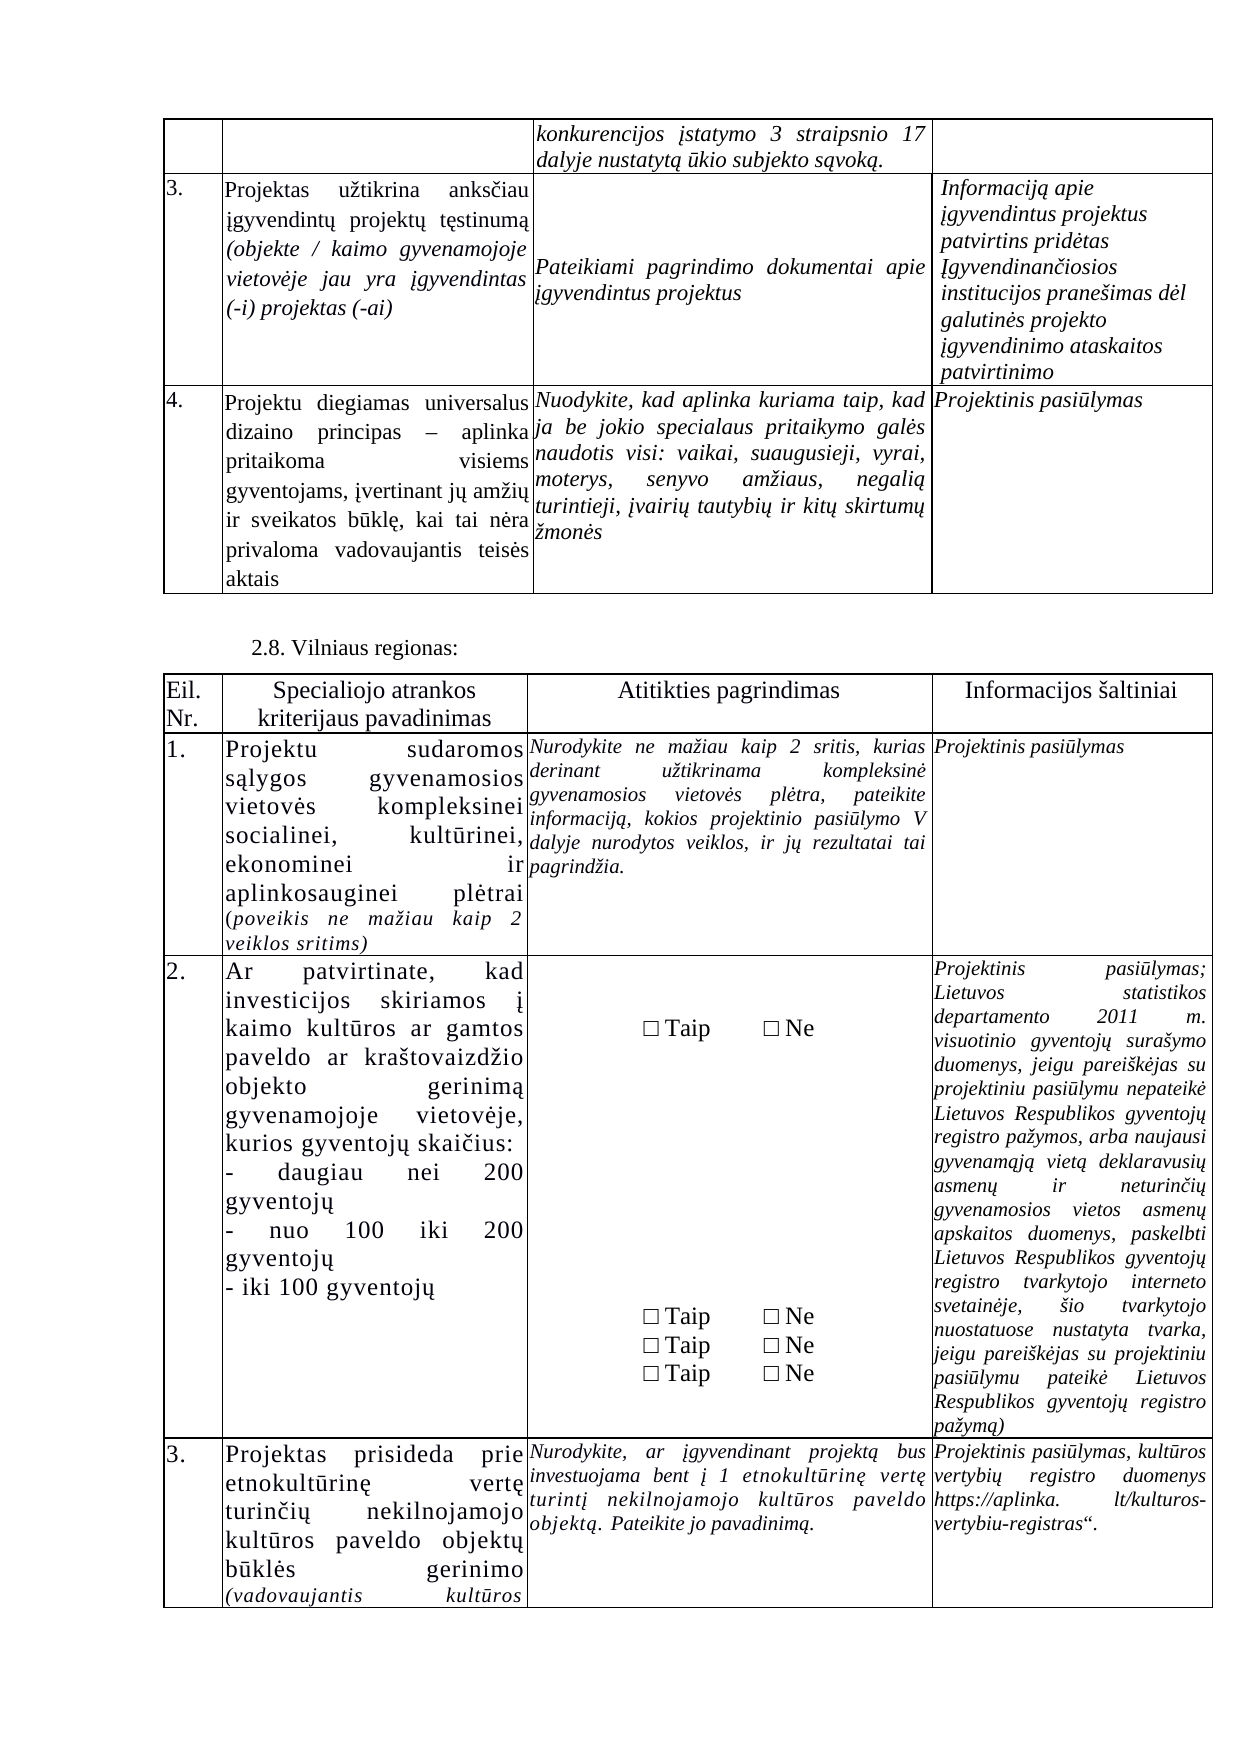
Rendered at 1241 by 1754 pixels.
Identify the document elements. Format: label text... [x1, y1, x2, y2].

text 2.8. Vilniaus regionas: [251, 634, 1181, 660]
table_cell Projektas prisideda prie etnokultūrinę vertę turinčių nekilnojamojo kultūros paveldo objektų būklės gerinimo (vadovaujantis kultūros [223, 1439, 527, 1607]
table_cell konkurencijos įstatymo 3 straipsnio 17 dalyje nustatytą ūkio subjekto sąvoką. [534, 120, 932, 172]
table_cell Ar patvirtinate, kad investicijos skiriamos į kaimo kultūros ar gamtos paveldo ar kraštovaizdžio objekto gerinimą gyvenamojoje vietovėje, kurios gyventojų skaičius: - daugiau nei 200 gyventojų - nuo 100 iki 200 gyventojų - iki 100 gyventojų [223, 956, 527, 1437]
table_cell Pateikiami pagrindimo dokumentai apie įgyvendintus projektus [534, 174, 931, 385]
table_cell [933, 120, 1212, 172]
table_cell 4. [165, 386, 222, 593]
table_cell Informaciją apie įgyvendintus projektus patvirtins pridėtas Įgyvendinančiosios institucijos pranešimas dėl galutinės projekto įgyvendinimo ataskaitos patvirtinimo [933, 174, 1212, 385]
table_cell Projektas užtikrina anksčiau įgyvendintų projektų tęstinumą (objekte / kaimo gyvenamojoje vietovėje jau yra įgyvendintas (-i) projektas (-ai) [223, 174, 533, 385]
table_cell Projektu diegiamas universalus dizaino principas – aplinka pritaikoma visiems gyventojams, įvertinant jų amžių ir sveikatos būklę, kai tai nėra privaloma vadovaujantis teisės aktais [223, 386, 533, 593]
table_cell □ Taip □ Ne □ Taip □ Ne □ Taip □ Ne □ Taip □ Ne [528, 956, 932, 1437]
table_cell Projektinis pasiūlymas, kultūros vertybių registro duomenys https://aplinka. lt/kulturos-vertybiu-registras“. [933, 1439, 1212, 1607]
table_header Informacijos šaltiniai [933, 675, 1212, 732]
table_cell 3. [165, 1439, 222, 1607]
table_cell Nurodykite ne mažiau kaip 2 sritis, kurias derinant užtikrinama kompleksinė gyvenamosios vietovės plėtra, pateikite informaciją, kokios projektinio pasiūlymo V dalyje nurodytos veiklos, ir jų rezultatai tai pagrindžia. [528, 734, 932, 954]
table_cell [223, 120, 533, 172]
table_cell Projektinis pasiūlymas [933, 386, 1212, 593]
table_cell Nuodykite, kad aplinka kuriama taip, kad ja be jokio specialaus pritaikymo galės naudotis visi: vaikai, suaugusieji, vyrai, moterys, senyvo amžiaus, negalią turintieji, įvairių tautybių ir kitų skirtumų žmonės [534, 386, 931, 593]
table_cell Projektu sudaromos sąlygos gyvenamosios vietovės kompleksinei socialinei, kultūrinei, ekonominei ir aplinkosauginei plėtrai (poveikis ne mažiau kaip 2 veiklos sritims) [223, 734, 527, 954]
table_cell [165, 120, 222, 172]
table_cell 2. [165, 956, 222, 1437]
table_header Atitikties pagrindimas [528, 675, 932, 732]
table_header Eil. Nr. [165, 675, 222, 732]
table_cell Nurodykite, ar įgyvendinant projektą bus investuojama bent į 1 etnokultūrinę vertę turintį nekilnojamojo kultūros paveldo objektą. Pateikite jo pavadinimą. [528, 1439, 932, 1607]
table_cell Projektinis pasiūlymas [933, 734, 1212, 954]
table_cell Projektinis pasiūlymas; Lietuvos statistikos departamento 2011 m. visuotinio gyventojų surašymo duomenys, jeigu pareiškėjas su projektiniu pasiūlymu nepateikė Lietuvos Respublikos gyventojų registro pažymos, arba naujausi gyvenamąją vietą deklaravusių asmenų ir neturinčių gyvenamosios vietos asmenų apskaitos duomenys, paskelbti Lietuvos Respublikos gyventojų registro tvarkytojo interneto svetainėje, šio tvarkytojo nuostatuose nustatyta tvarka, jeigu pareiškėjas su projektiniu pasiūlymu pateikė Lietuvos Respublikos gyventojų registro pažymą) [933, 956, 1212, 1437]
table_cell 1. [165, 734, 222, 954]
table_header Specialiojo atrankos kriterijaus pavadinimas [223, 675, 527, 732]
table_cell 3. [165, 174, 222, 385]
